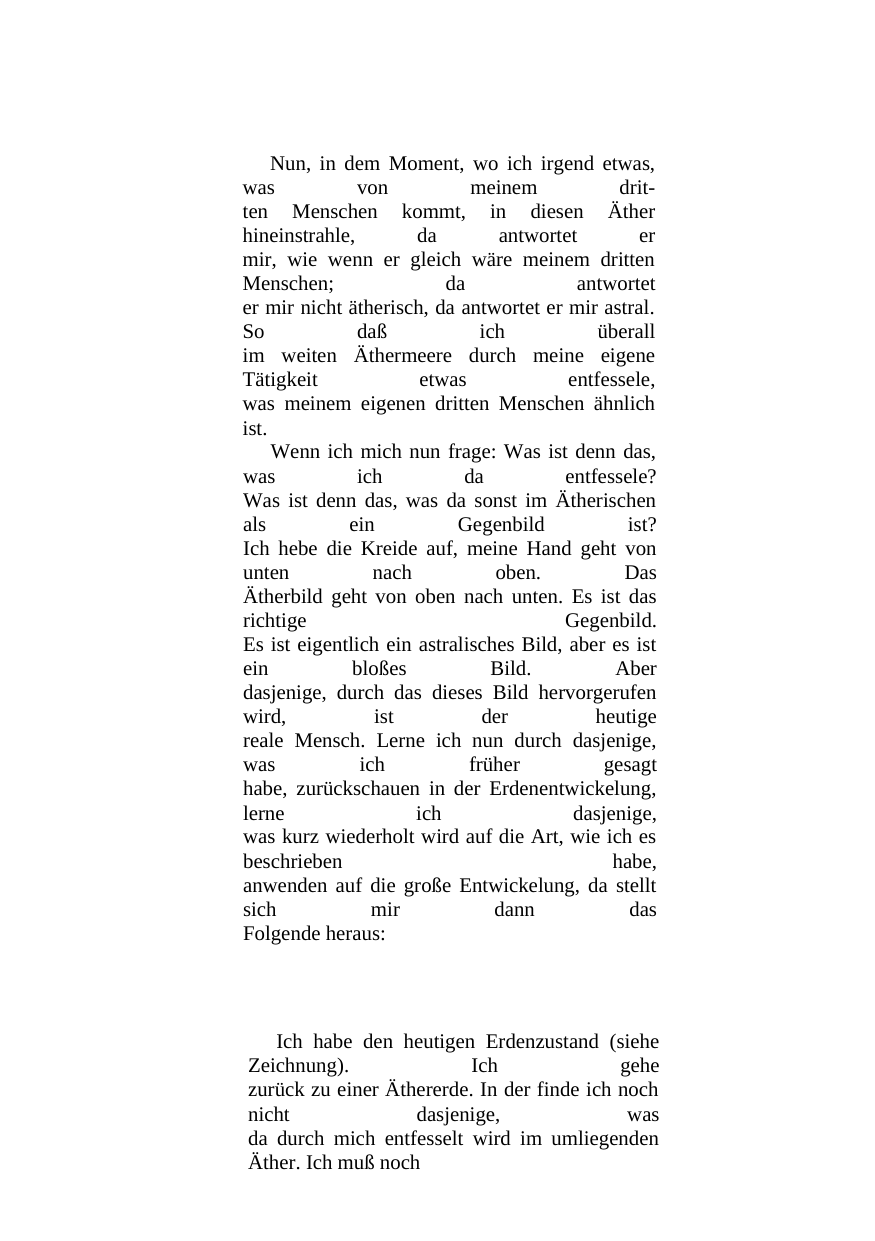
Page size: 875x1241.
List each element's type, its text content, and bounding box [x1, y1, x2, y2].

text Wenn ich mich nun frage: Was ist denn das, was ich da entfessele? Was ist denn das, was da sonst im Ätherischen als ein Gegenbild ist? Ich hebe die Kreide auf, meine Hand geht von unten nach oben. Das Ätherbild geht von oben nach unten. Es ist das richtige Gegenbild. Es ist eigentlich ein astralisches Bild, aber es ist ein bloßes Bild. Aber dasjenige, durch das dieses Bild hervorgerufen wird, ist der heutige reale Mensch. Lerne ich nun durch dasjenige, was ich früher gesagt habe, zurückschauen in der Erdenentwickelung, lerne ich dasjenige, was kurz wiederholt wird auf die Art, wie ich es beschrieben habe, anwenden auf die große Entwickelung, da stellt sich mir dann das Folgende heraus: [243, 439, 657, 945]
text Nun, in dem Moment, wo ich irgend etwas, was von meinem drit- ten Menschen kommt, in diesen Äther hineinstrahle, da antwortet er mir, wie wenn er gleich wäre meinem dritten Menschen; da antwortet er mir nicht ätherisch, da antwortet er mir astral. So daß ich überall im weiten Äthermeere durch meine eigene Tätigkeit etwas entfessele, was meinem eigenen dritten Menschen ähnlich ist. [242, 151, 656, 439]
text Ich habe den heutigen Erdenzustand (siehe Zeichnung). Ich gehe zurück zu einer Äthererde. In der finde ich noch nicht dasjenige, was da durch mich entfesselt wird im umliegenden Äther. Ich muß noch [248, 1029, 659, 1174]
